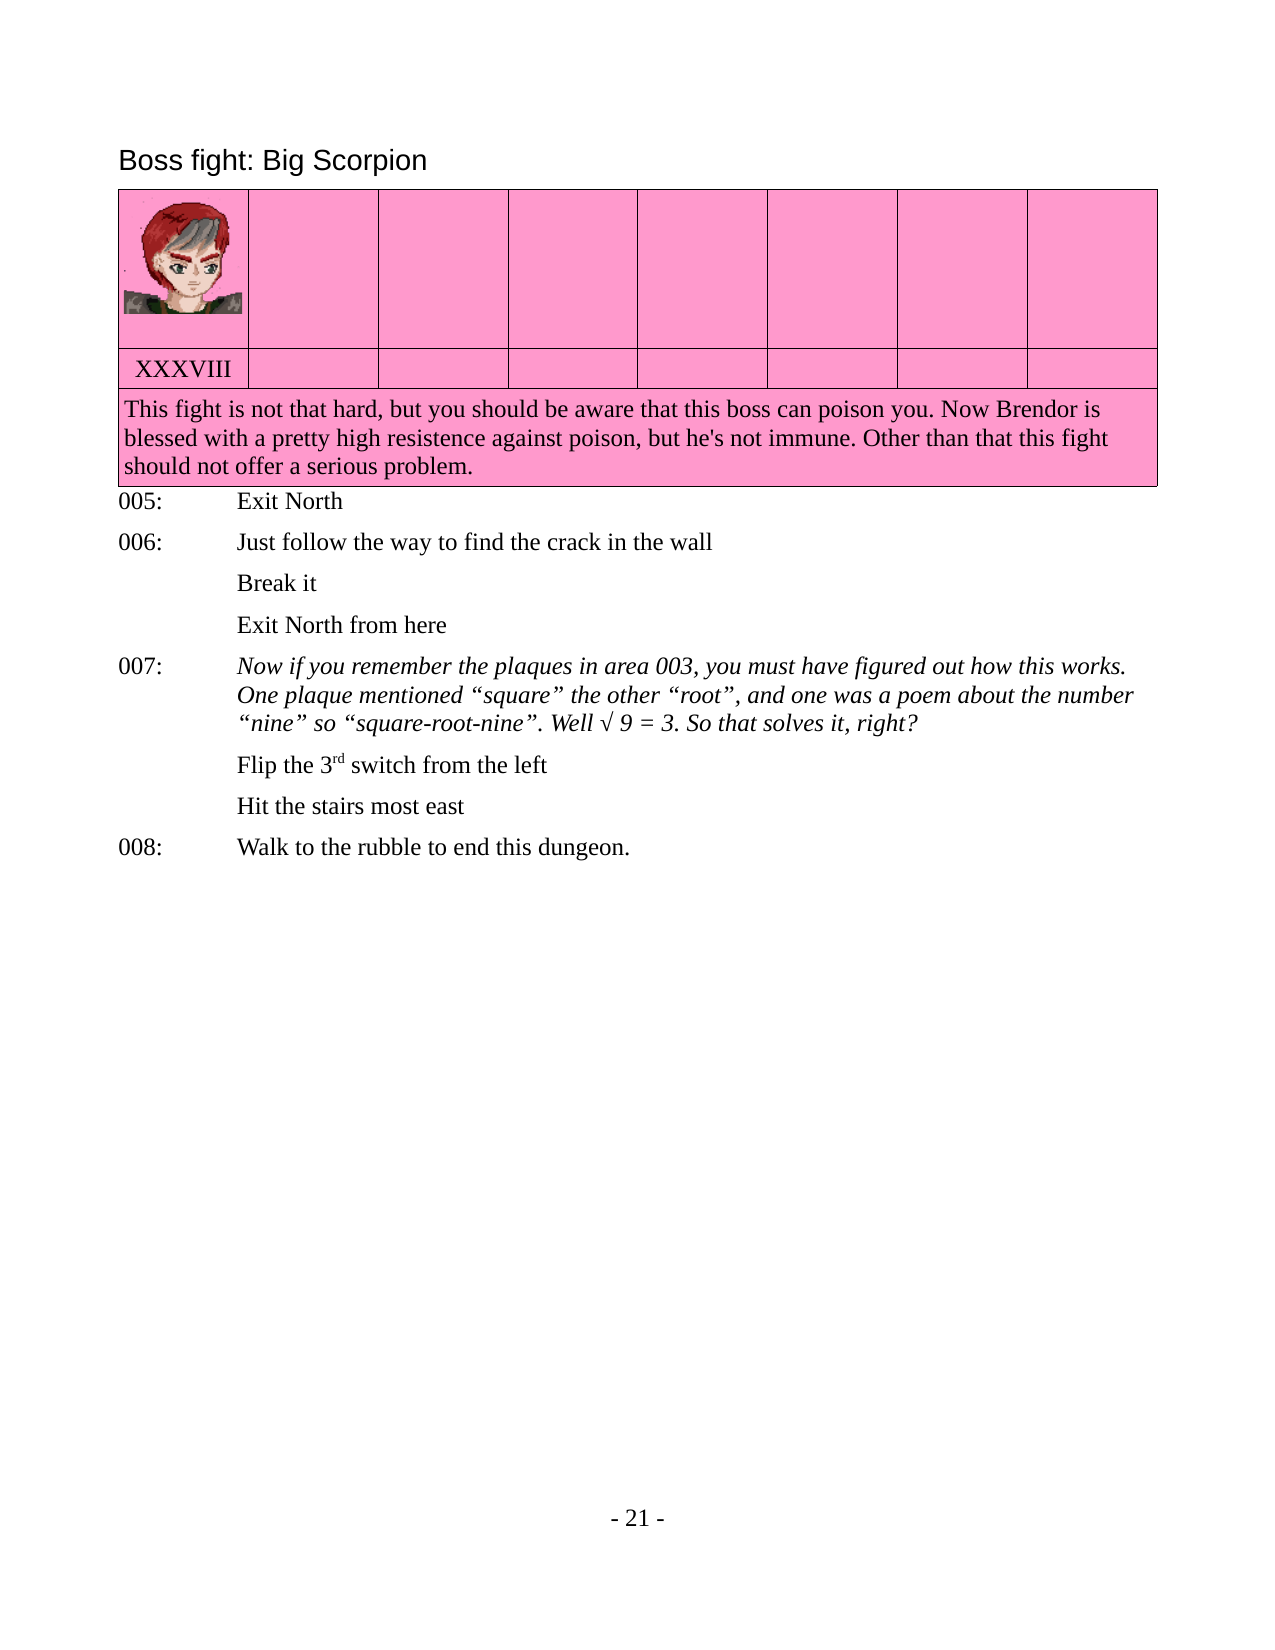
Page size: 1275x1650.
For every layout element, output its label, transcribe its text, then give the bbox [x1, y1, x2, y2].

table_cell [898, 349, 1027, 388]
table_header [638, 190, 767, 348]
text 005: Exit North [118, 487, 1157, 515]
table_header [1028, 190, 1157, 348]
table_header [379, 190, 508, 348]
table_header [768, 190, 897, 348]
subtitle Boss fight: Big Scorpion [118, 143, 1157, 177]
text Hit the stairs most east [118, 791, 1157, 820]
text 007: Now if you remember the plaques in area 003, you must have figured out how this works. One plaque mentioned “square” the other “root”, and one was a poem about the number “nine” so “square-root-nine”. Well √ 9 = 3. So that solves it, right? [118, 651, 1157, 737]
table_header [249, 190, 378, 348]
picture [123, 195, 243, 314]
text 006: Just follow the way to find the crack in the wall [118, 527, 1157, 556]
text Exit North from here [118, 610, 1157, 638]
table_cell [768, 349, 897, 388]
table_header [898, 190, 1027, 348]
table_cell XXXVIII [119, 349, 248, 388]
table_cell [379, 349, 508, 388]
text Break it [118, 568, 1157, 597]
table_cell [1028, 349, 1157, 388]
table_cell [509, 349, 637, 388]
table_cell This fight is not that hard, but you should be aware that this boss can poison you. Now Brendor is blessed with a pretty high resistence against poison, but he's not immune. Other than that this fight should not offer a serious problem. [119, 389, 1157, 486]
text 008: Walk to the rubble to end this dungeon. [118, 832, 1157, 861]
table_cell [638, 349, 767, 388]
text Flip the 3rd switch from the left [118, 750, 1157, 778]
table_header [509, 190, 637, 348]
table_header [119, 190, 248, 348]
table_cell [249, 349, 378, 388]
